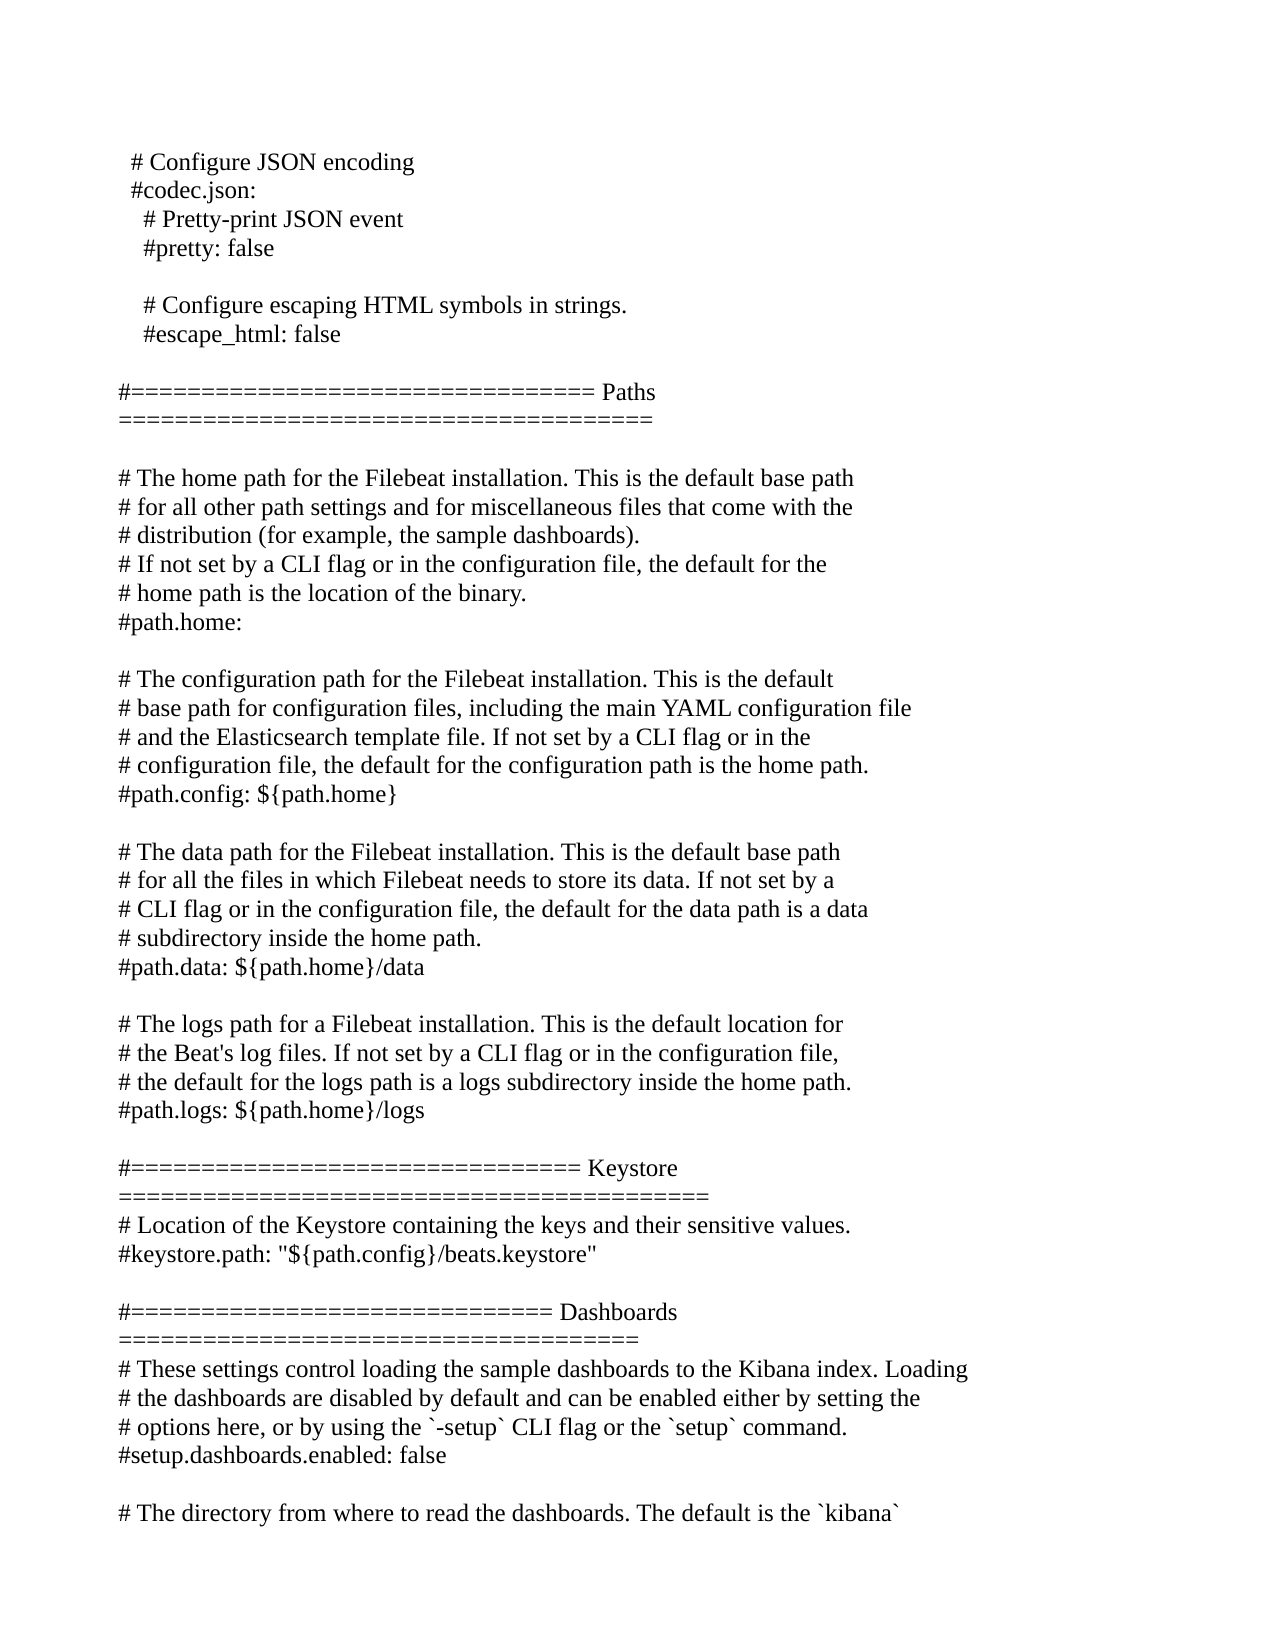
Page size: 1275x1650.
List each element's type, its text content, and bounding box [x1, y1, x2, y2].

text #setup.dashboards.enabled: false [118, 1441, 1157, 1469]
text # the default for the logs path is a logs subdirectory inside the home path. [118, 1067, 1157, 1096]
text # the Beat's log files. If not set by a CLI flag or in the configuration file, [118, 1038, 1157, 1067]
text # for all the files in which Filebeat needs to store its data. If not set by a [118, 866, 1157, 894]
text # for all other path settings and for miscellaneous files that come with the [118, 492, 1157, 521]
text # The directory from where to read the dashboards. The default is the `kibana` [118, 1498, 1157, 1527]
text # The data path for the Filebeat installation. This is the default base path [118, 837, 1157, 866]
text #codec.json: [118, 176, 1157, 204]
text # The home path for the Filebeat installation. This is the default base path [118, 463, 1157, 492]
text # distribution (for example, the sample dashboards). [118, 521, 1157, 549]
text # CLI flag or in the configuration file, the default for the data path is a data [118, 894, 1157, 923]
text #path.home: [118, 607, 1157, 636]
text # home path is the location of the binary. [118, 578, 1157, 607]
text # If not set by a CLI flag or in the configuration file, the default for the [118, 549, 1157, 578]
text # configuration file, the default for the configuration path is the home path. [118, 751, 1157, 779]
text # Configure JSON encoding [118, 147, 1157, 176]
text # base path for configuration files, including the main YAML configuration file [118, 693, 1157, 722]
text #path.logs: ${path.home}/logs [118, 1096, 1157, 1124]
text #path.config: ${path.home} [118, 779, 1157, 808]
text #============================== Dashboards ===================================== [118, 1297, 1157, 1354]
text #escape_html: false [118, 319, 1157, 348]
text # subdirectory inside the home path. [118, 923, 1157, 952]
text #================================= Paths ====================================== [118, 377, 1157, 434]
text # the dashboards are disabled by default and can be enabled either by setting the [118, 1383, 1157, 1412]
text # Pretty-print JSON event [118, 204, 1157, 233]
text # options here, or by using the `-setup` CLI flag or the `setup` command. [118, 1412, 1157, 1441]
text # These settings control loading the sample dashboards to the Kibana index. Loading [118, 1354, 1157, 1383]
text # Configure escaping HTML symbols in strings. [118, 291, 1157, 319]
text #================================ Keystore ========================================== [118, 1153, 1157, 1211]
text #pretty: false [118, 233, 1157, 262]
text # The logs path for a Filebeat installation. This is the default location for [118, 1009, 1157, 1038]
text # Location of the Keystore containing the keys and their sensitive values. [118, 1211, 1157, 1239]
text #path.data: ${path.home}/data [118, 952, 1157, 981]
text # The configuration path for the Filebeat installation. This is the default [118, 664, 1157, 693]
text # and the Elasticsearch template file. If not set by a CLI flag or in the [118, 722, 1157, 751]
text #keystore.path: "${path.config}/beats.keystore" [118, 1239, 1157, 1268]
